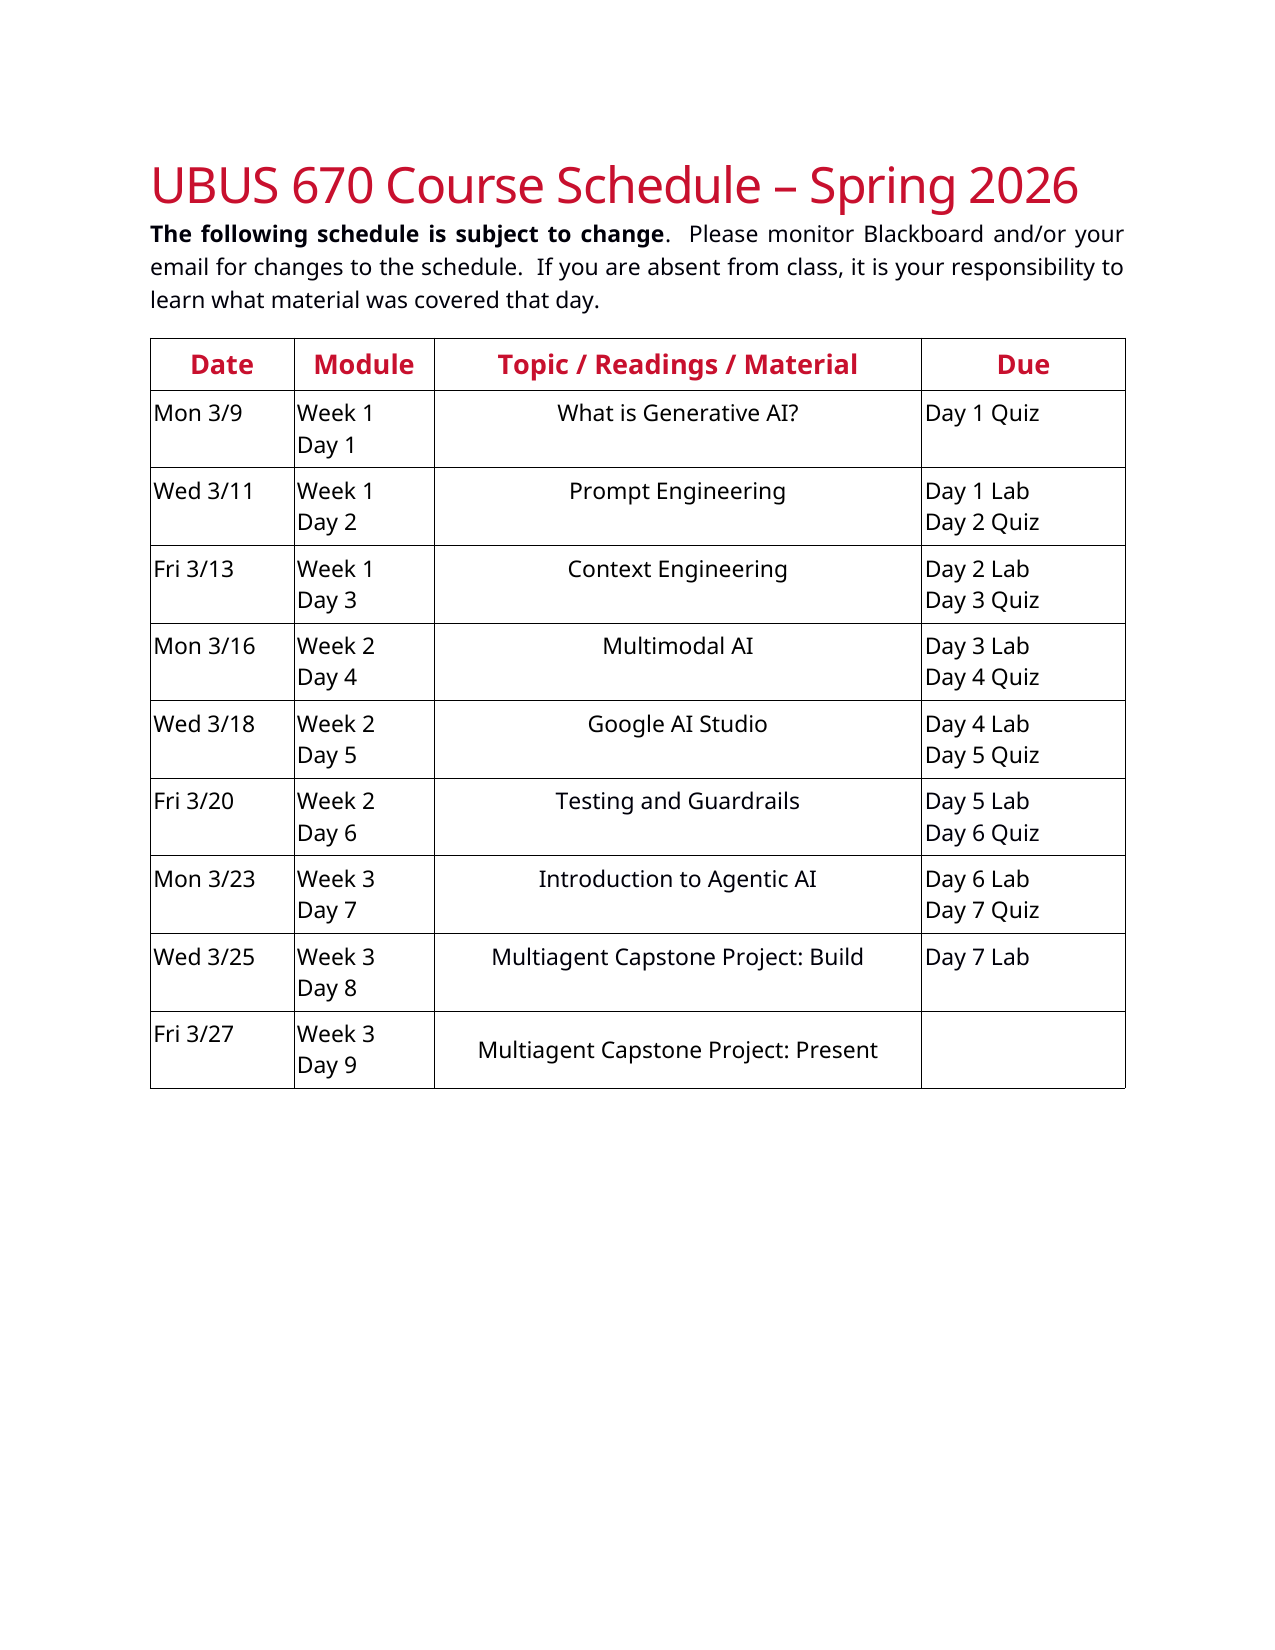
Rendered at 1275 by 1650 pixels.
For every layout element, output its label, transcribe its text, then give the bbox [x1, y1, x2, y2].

table_cell Day 5 Lab Day 6 Quiz [922, 779, 1125, 855]
table_cell Week 2 Day 4 [295, 624, 434, 700]
table_cell Week 2 Day 6 [295, 779, 434, 855]
table_cell Context Engineering [435, 546, 921, 622]
table_cell Day 7 Lab [922, 934, 1125, 1011]
table_cell Day 2 Lab Day 3 Quiz [922, 546, 1125, 622]
table_cell Day 4 Lab Day 5 Quiz [922, 701, 1125, 778]
table_cell Day 1 Quiz [922, 391, 1125, 467]
table_cell Week 3 Day 9 [295, 1012, 434, 1088]
table_cell Multimodal AI [435, 624, 921, 700]
table_cell Day 1 Lab Day 2 Quiz [922, 468, 1125, 545]
table_cell Wed 3/18 [151, 701, 294, 778]
table_cell Mon 3/9 [151, 391, 294, 467]
table_cell Day 6 Lab Day 7 Quiz [922, 856, 1125, 933]
table_cell Day 3 Lab Day 4 Quiz [922, 624, 1125, 700]
table_cell Testing and Guardrails [435, 779, 921, 855]
table_cell [922, 1012, 1125, 1088]
table_cell Fri 3/13 [151, 546, 294, 622]
table_cell Mon 3/23 [151, 856, 294, 933]
table_cell What is Generative AI? [435, 391, 921, 467]
table_cell Week 3 Day 8 [295, 934, 434, 1011]
table_cell Week 3 Day 7 [295, 856, 434, 933]
title UBUS 670 Course Schedule – Spring 2026 [150, 150, 1125, 218]
table_cell Fri 3/20 [151, 779, 294, 855]
table_cell Google AI Studio [435, 701, 921, 778]
table_cell Wed 3/11 [151, 468, 294, 545]
table_cell Week 1 Day 3 [295, 546, 434, 622]
table_cell Introduction to Agentic AI [435, 856, 921, 933]
table_cell Wed 3/25 [151, 934, 294, 1011]
table_cell Prompt Engineering [435, 468, 921, 545]
table_cell Week 1 Day 2 [295, 468, 434, 545]
table_header Due [922, 339, 1125, 390]
table_header Module [295, 339, 434, 390]
table_cell Multiagent Capstone Project: Present [435, 1012, 921, 1088]
table_cell Fri 3/27 [151, 1012, 294, 1088]
table_cell Week 2 Day 5 [295, 701, 434, 778]
table_cell Multiagent Capstone Project: Build [435, 934, 921, 1011]
table_header Topic / Readings / Material [435, 339, 921, 390]
table_cell Mon 3/16 [151, 624, 294, 700]
text The following schedule is subject to change. Please monitor Blackboard and/or your email for changes to the schedule. If you are absent from class, it is your responsibility to learn what material was covered that day. [150, 218, 1125, 315]
table_cell Week 1 Day 1 [295, 391, 434, 467]
table_header Date [151, 339, 294, 390]
